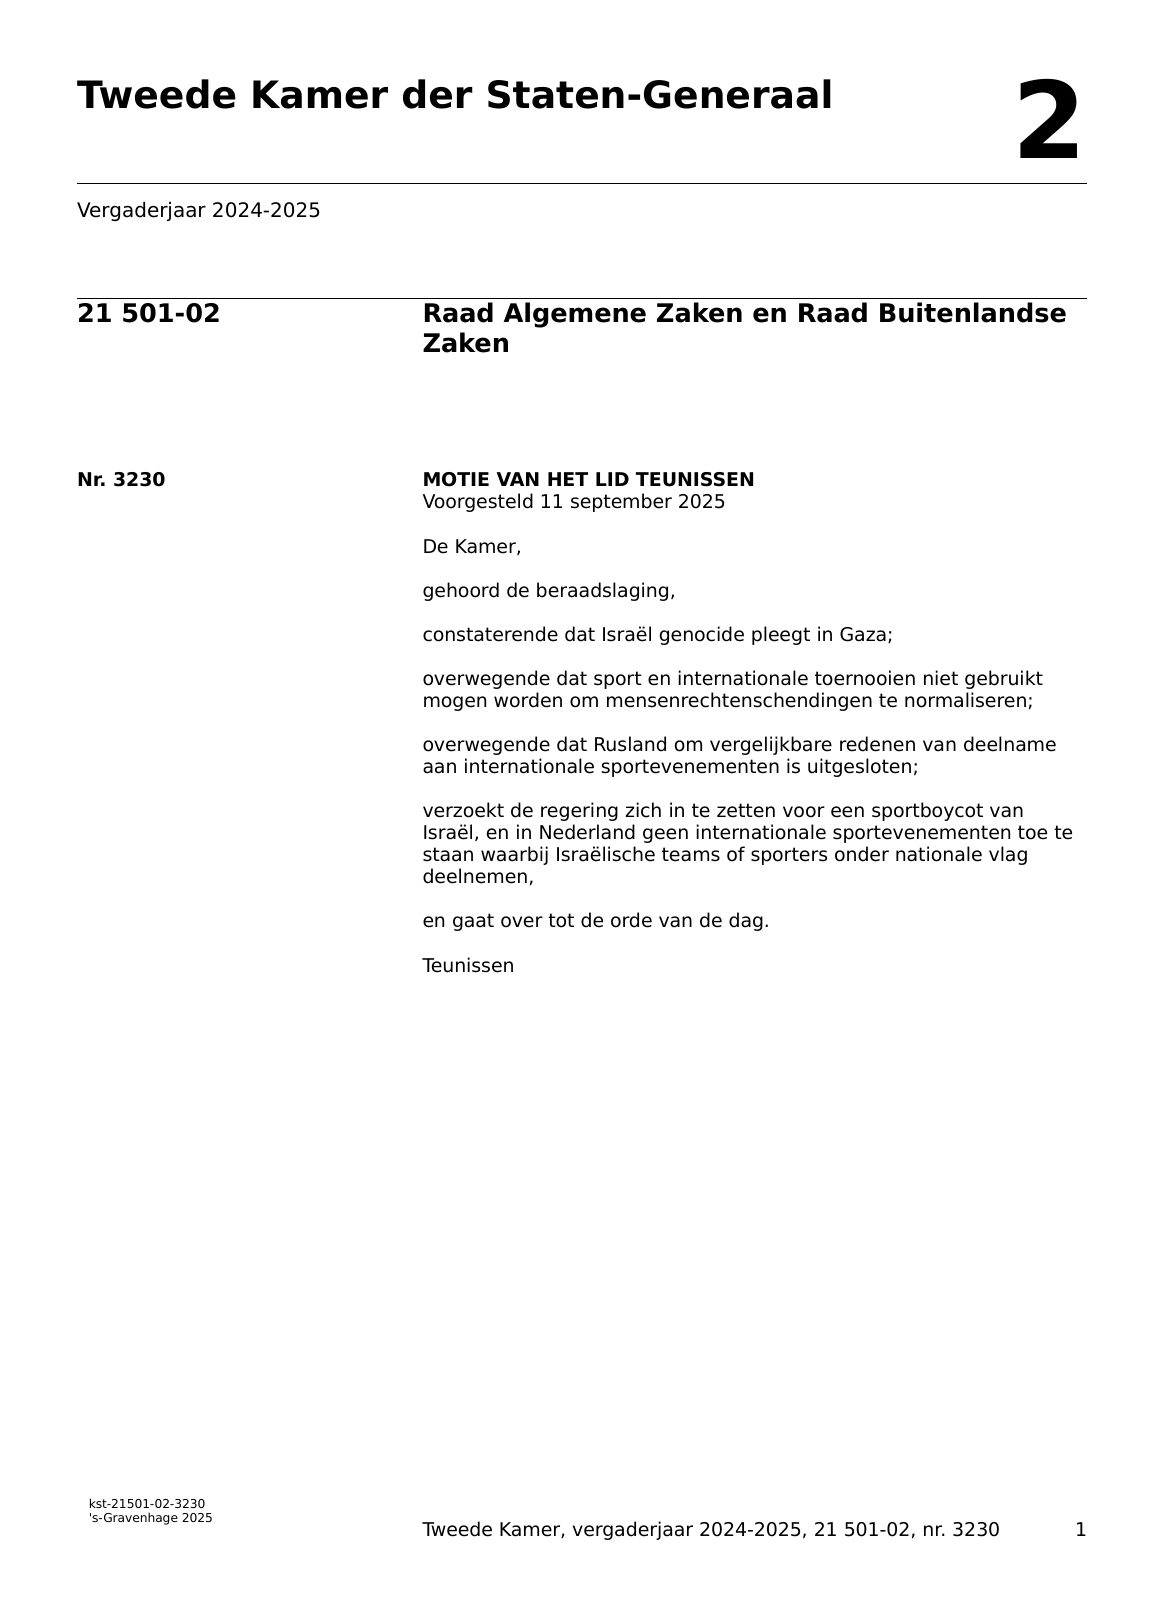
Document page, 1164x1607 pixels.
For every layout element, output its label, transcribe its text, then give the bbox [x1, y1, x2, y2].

text Teunissen [422, 954, 1087, 977]
text constaterende dat Israël genocide pleegt in Gaza; [422, 624, 1087, 646]
text Voorgesteld 11 september 2025 [422, 491, 1087, 513]
text en gaat over tot de orde van de dag. [422, 910, 1087, 932]
text gehoord de beraadslaging, [422, 580, 1087, 602]
table_header 2 [886, 59, 1087, 183]
text kst-21501-02-3230 [88, 1497, 323, 1511]
table_cell Vergaderjaar 2024-2025 [77, 184, 1087, 298]
subtitle 21 501-02 Raad Algemene Zaken en Raad Buitenlandse Zaken [77, 299, 1087, 358]
text 's-Gravenhage 2025 [88, 1511, 323, 1525]
table_header Tweede Kamer der Staten-Generaal [77, 59, 886, 183]
text De Kamer, [422, 536, 1087, 557]
text overwegende dat Rusland om vergelijkbare redenen van deelname aan internationale sportevenementen is uitgesloten; [422, 734, 1087, 778]
subtitle Nr. 3230 MOTIE VAN HET LID TEUNISSEN [77, 469, 1087, 491]
text verzoekt de regering zich in te zetten voor een sportboycot van Israël, en in Nederland geen internationale sportevenementen toe te staan waarbij Israëlische teams of sporters onder nationale vlag deelnemen, [422, 800, 1087, 888]
text overwegende dat sport en internationale toernooien niet gebruikt mogen worden om mensenrechtenschendingen te normaliseren; [422, 668, 1087, 712]
